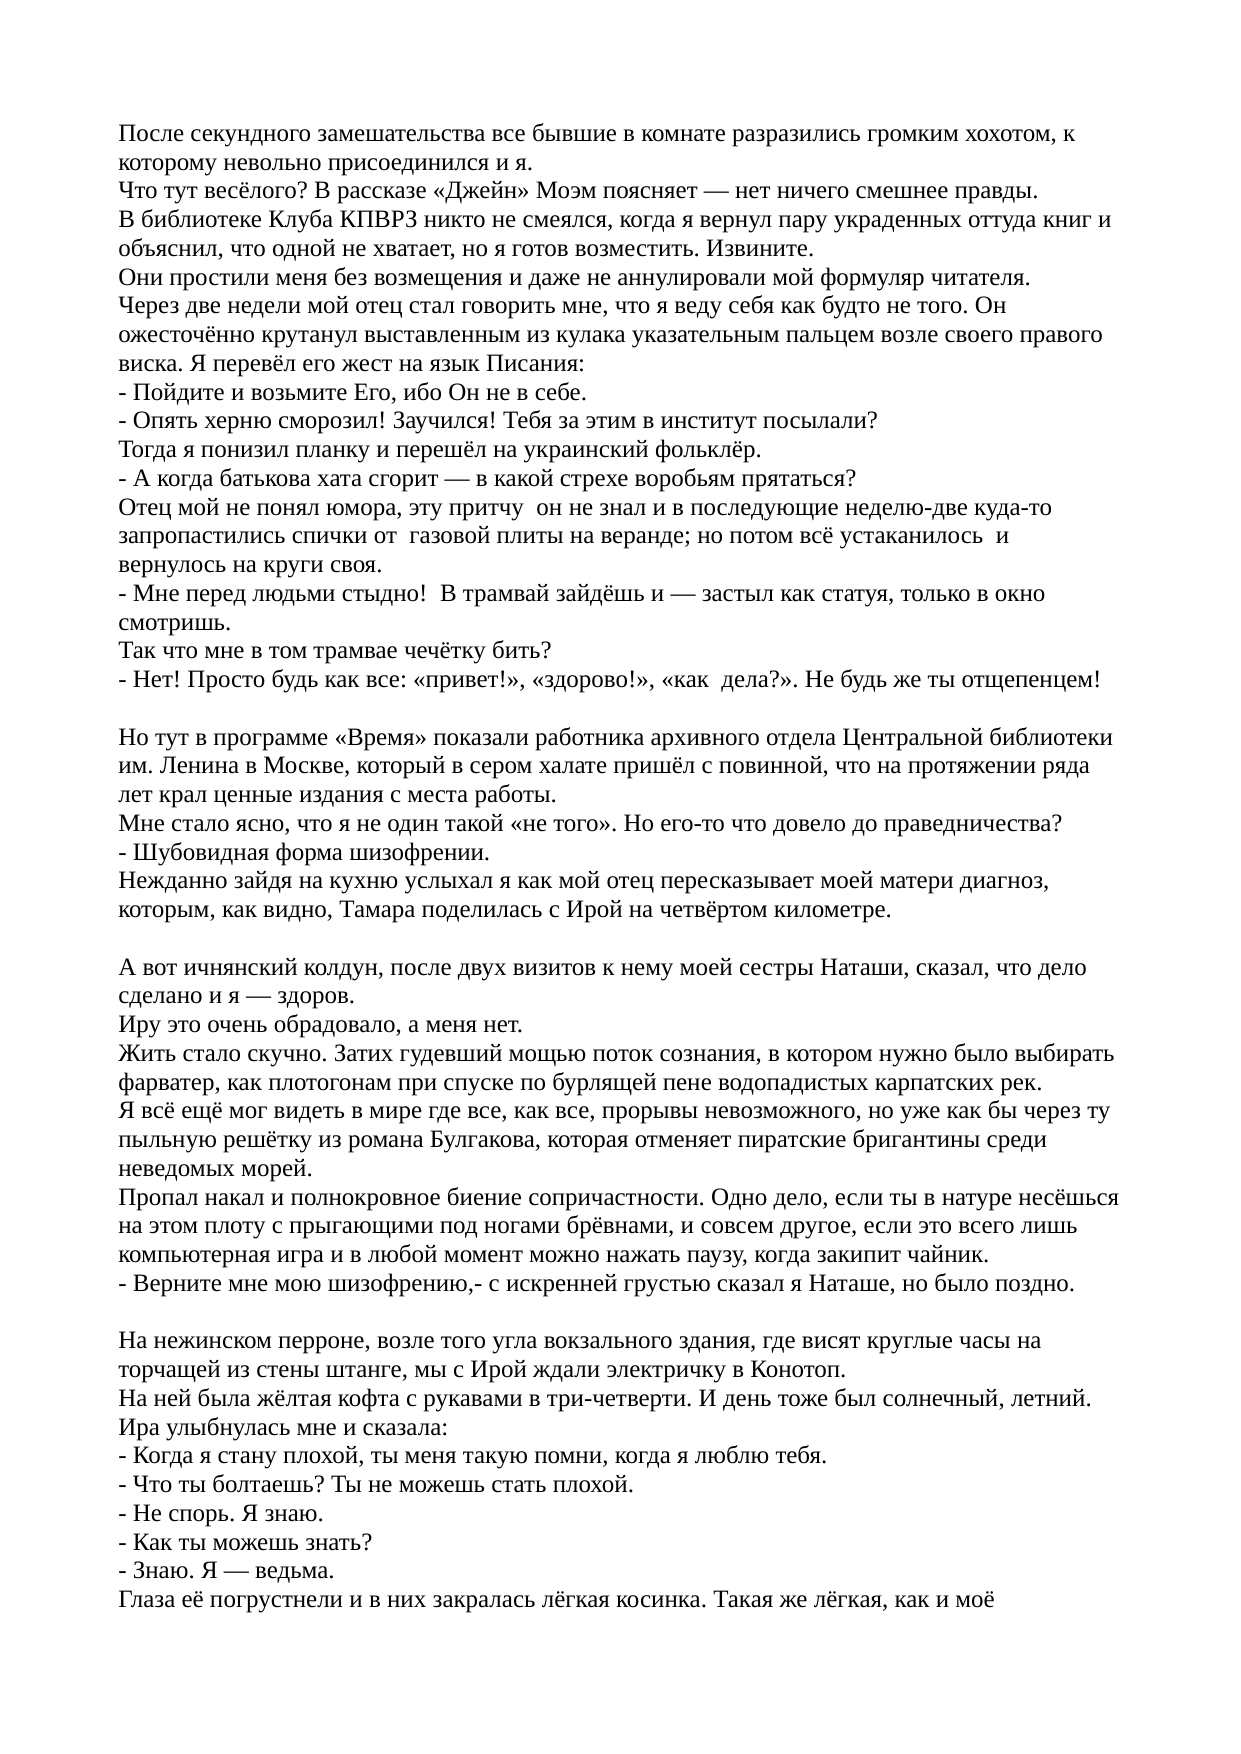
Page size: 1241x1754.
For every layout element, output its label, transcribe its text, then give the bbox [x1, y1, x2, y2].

text Жить стало скучно. Затих гудевший мощью поток сознания, в котором нужно было выбирать фарватер, как плотогонам при спуске по бурлящей пене водопадистых карпатских рек. [118, 1038, 1122, 1096]
text На нежинском перроне, возле того угла вокзального здания, где висят круглые часы на торчащей из стены штанге, мы с Ирой ждали электричку в Конотоп. [118, 1326, 1122, 1383]
text Мне стало ясно, что я не один такой «не того». Но его-то что довело до праведничества? [118, 808, 1122, 837]
text Через две недели мой отец стал говорить мне, что я веду себя как будто не того. Он ожесточённо крутанул выставленным из кулака указательным пальцем возле своего правого виска. Я перевёл его жест на язык Писания: [118, 291, 1122, 377]
text - Шубовидная форма шизофрении. [118, 837, 1122, 866]
text Что тут весёлого? В рассказе «Джейн» Моэм поясняет — нет ничего смешнее правды. [118, 176, 1122, 204]
text Пропал накал и полнокровное биение сопричастности. Одно дело, если ты в натуре несёшься на этом плоту с прыгающими под ногами брёвнами, и совсем другое, если это всего лишь компьютерная игра и в любой момент можно нажать паузу, когда закипит чайник. [118, 1182, 1122, 1268]
text - Мне перед людьми стыдно! В трамвай зайдёшь и — застыл как статуя, только в окно смотришь. [118, 578, 1122, 636]
text - Как ты можешь знать? [118, 1527, 1122, 1556]
text Но тут в программе «Время» показали работника архивного отдела Центральной библиотеки им. Ленина в Москве, который в сером халате пришёл с повинной, что на протяжении ряда лет крал ценные издания с места работы. [118, 722, 1122, 808]
text - Пойдите и возьмите Его, ибо Он не в себе. [118, 377, 1122, 406]
text На ней была жёлтая кофта с рукавами в три-четверти. И день тоже был солнечный, летний. Ира улыбнулась мне и сказала: [118, 1383, 1122, 1441]
text А вот ичнянский колдун, после двух визитов к нему моей сестры Наташи, сказал, что дело сделано и я — здоров. [118, 952, 1122, 1009]
text Отец мой не понял юмора, эту притчу он не знал и в последующие неделю-две куда-то запропастились спички от газовой плиты на веранде; но потом всё устаканилось и вернулось на круги своя. [118, 492, 1122, 578]
text - Когда я стану плохой, ты меня такую помни, когда я люблю тебя. [118, 1441, 1122, 1469]
text В библиотеке Клуба КПВРЗ никто не смеялся, когда я вернул пару украденных оттуда книг и объяснил, что одной не хватает, но я готов возместить. Извините. [118, 204, 1122, 262]
text После секундного замешательства все бывшие в комнате разразились громким хохотом, к которому невольно присоединился и я. [118, 118, 1122, 176]
text - Верните мне мою шизофрению,- с искренней грустью сказал я Наташе, но было поздно. [118, 1268, 1122, 1297]
text Они простили меня без возмещения и даже не аннулировали мой формуляр читателя. [118, 262, 1122, 291]
text - Что ты болтаешь? Ты не можешь стать плохой. [118, 1469, 1122, 1498]
text - А когда батькова хата сгорит — в какой стрехе воробьям прятаться? [118, 463, 1122, 492]
text - Нет! Просто будь как все: «привет!», «здорово!», «как дела?». Не будь же ты отщепенцем! [118, 664, 1122, 693]
text Так что мне в том трамвае чечётку бить? [118, 636, 1122, 664]
text Иру это очень обрадовало, а меня нет. [118, 1009, 1122, 1038]
text - Опять херню сморозил! Заучился! Тебя за этим в институт посылали? [118, 406, 1122, 434]
text Тогда я понизил планку и перешёл на украинский фольклёр. [118, 434, 1122, 463]
text Нежданно зайдя на кухню услыхал я как мой отец пересказывает моей матери диагноз, которым, как видно, Тамара поделилась с Ирой на четвёртом километре. [118, 866, 1122, 923]
text - Не спорь. Я знаю. [118, 1498, 1122, 1527]
text - Знаю. Я — ведьма. [118, 1556, 1122, 1584]
text Я всё ещё мог видеть в мире где все, как все, прорывы невозможного, но уже как бы через ту пыльную решётку из романа Булгакова, которая отменяет пиратские бригантины среди неведомых морей. [118, 1096, 1122, 1182]
text Глаза её погрустнели и в них закралась лёгкая косинка. Такая же лёгкая, как и моё [118, 1584, 1122, 1613]
